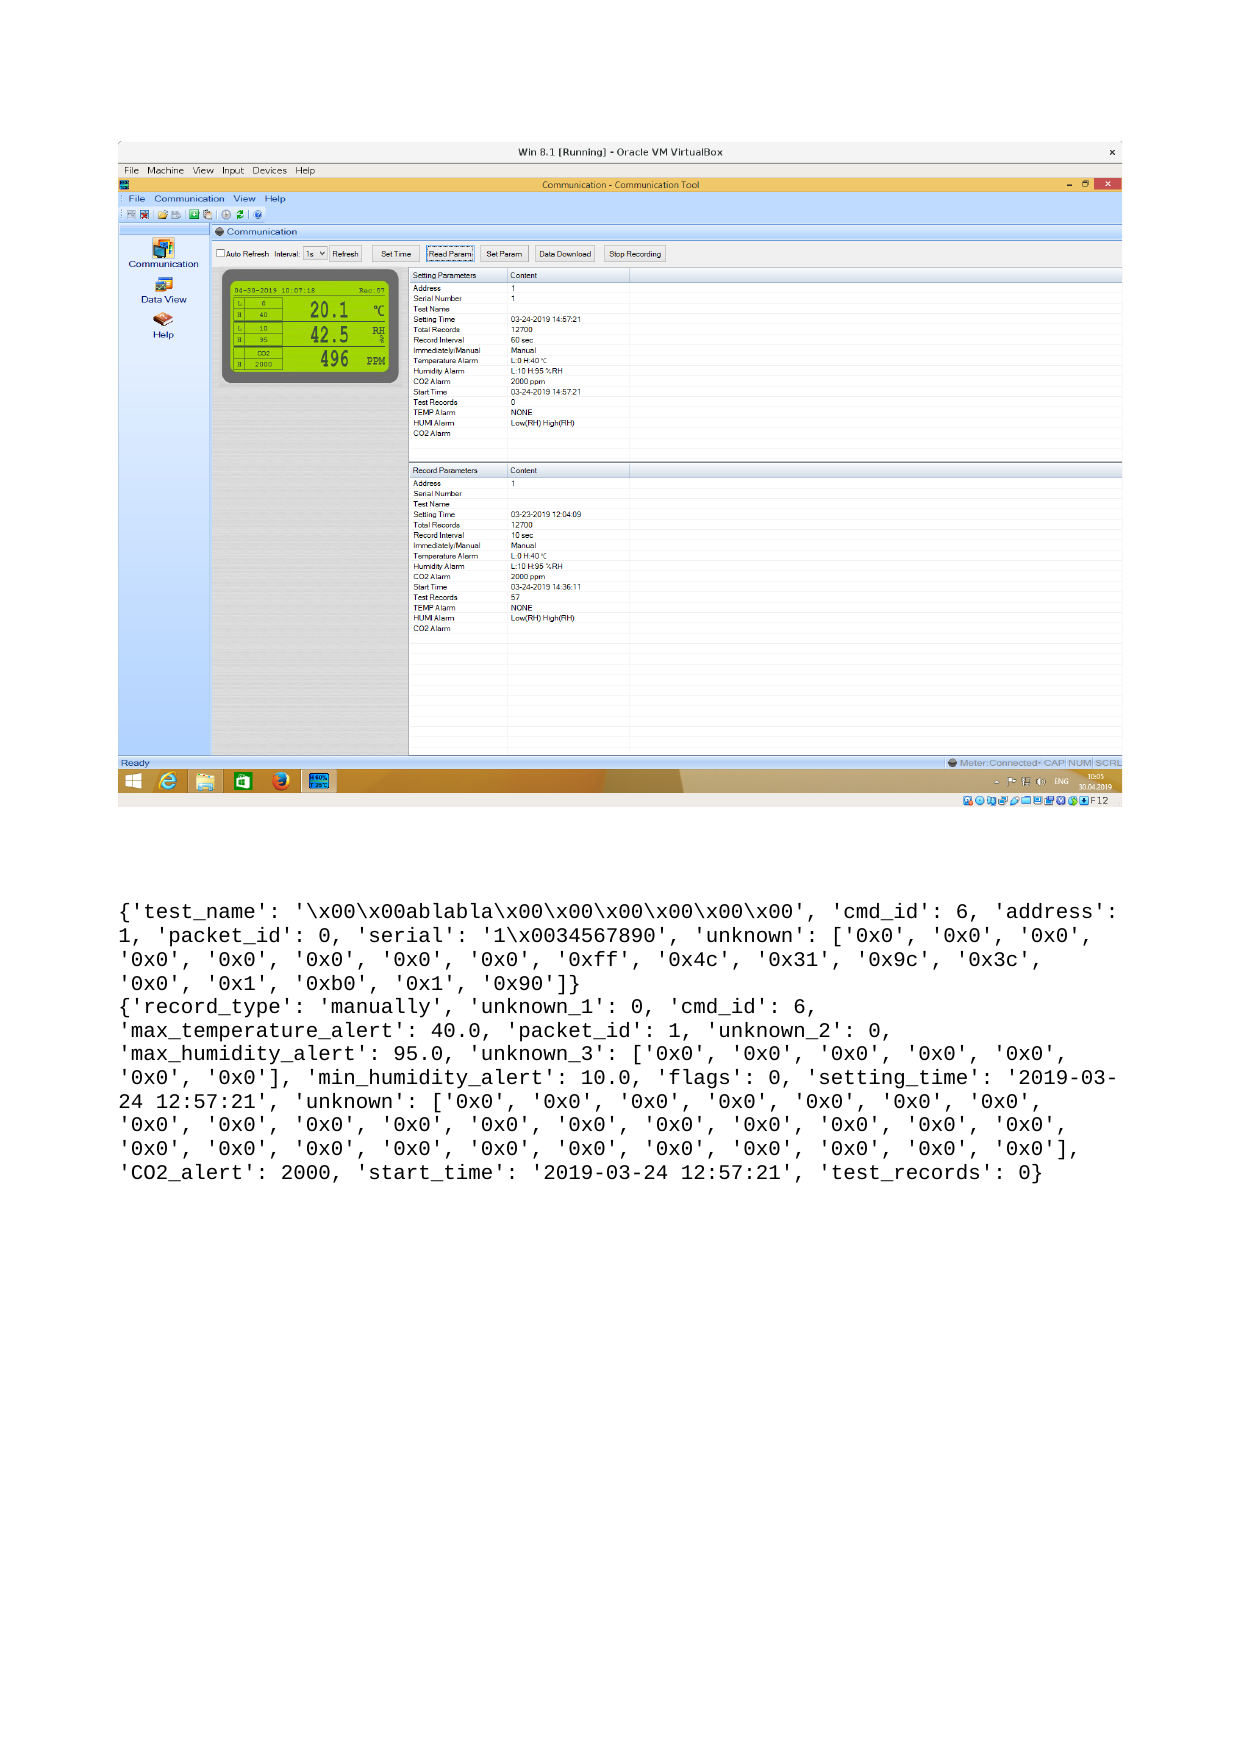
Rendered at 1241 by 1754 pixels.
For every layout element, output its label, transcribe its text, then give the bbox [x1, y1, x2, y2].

text {'record_type': 'manually', 'unknown_1': 0, 'cmd_id': 6, 'max_temperature_alert': 40.0, 'packet_id': 1, 'unknown_2': 0, 'max_humidity_alert': 95.0, 'unknown_3': ['0x0', '0x0', '0x0', '0x0', '0x0', '0x0', '0x0'], 'min_humidity_alert': 10.0, 'flags': 0, 'setting_time': '2019-03-24 12:57:21', 'unknown': ['0x0', '0x0', '0x0', '0x0', '0x0', '0x0', '0x0', '0x0', '0x0', '0x0', '0x0', '0x0', '0x0', '0x0', '0x0', '0x0', '0x0', '0x0', '0x0', '0x0', '0x0', '0x0', '0x0', '0x0', '0x0', '0x0', '0x0', '0x0', '0x0'], 'CO2_alert': 2000, 'start_time': '2019-03-24 12:57:21', 'test_records': 0} [118, 996, 1122, 1185]
text {'test_name': '\x00\x00ablabla\x00\x00\x00\x00\x00\x00', 'cmd_id': 6, 'address': 1, 'packet_id': 0, 'serial': '1\x0034567890', 'unknown': ['0x0', '0x0', '0x0', '0x0', '0x0', '0x0', '0x0', '0x0', '0xff', '0x4c', '0x31', '0x9c', '0x3c', '0x0', '0x1', '0xb0', '0x1', '0x90']} [118, 902, 1122, 996]
picture [118, 141, 1123, 807]
